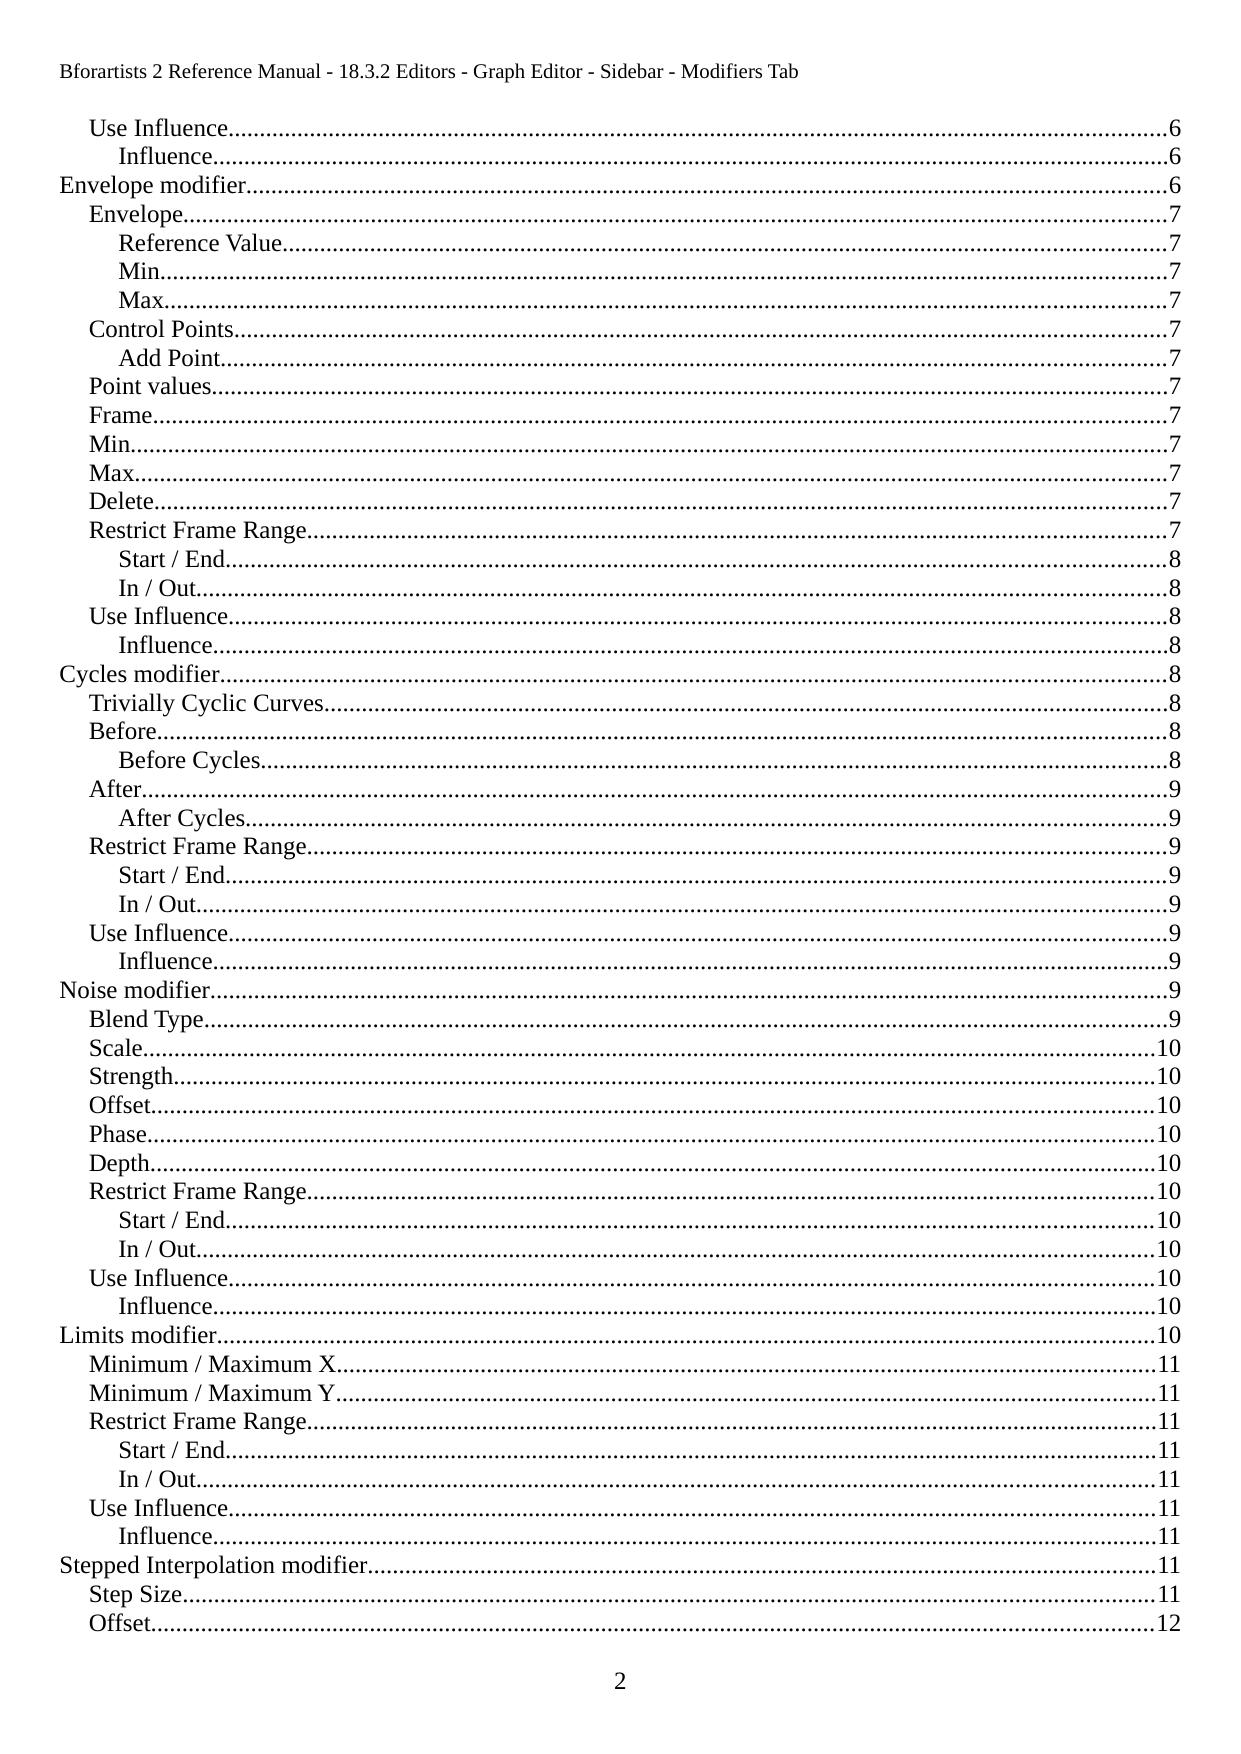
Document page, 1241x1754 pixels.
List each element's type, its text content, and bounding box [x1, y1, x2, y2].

text In / Out 11 [118, 1464, 1181, 1493]
text Strength 10 [88, 1061, 1181, 1090]
text Before 8 [88, 716, 1181, 745]
text Influence 8 [118, 630, 1181, 659]
text Max 7 [118, 285, 1181, 314]
text Influence 10 [118, 1291, 1181, 1320]
text After 9 [88, 774, 1181, 803]
text Noise modifier 9 [59, 975, 1181, 1004]
text Restrict Frame Range 9 [88, 831, 1181, 860]
text Stepped Interpolation modifier 11 [59, 1550, 1181, 1579]
text Restrict Frame Range 11 [88, 1406, 1181, 1435]
text Step Size 11 [88, 1579, 1181, 1608]
text Add Point 7 [118, 343, 1181, 371]
text Use Influence 8 [88, 601, 1181, 630]
text Offset 10 [88, 1090, 1181, 1119]
text Influence 6 [118, 141, 1181, 170]
text Influence 9 [118, 946, 1181, 975]
text Before Cycles 8 [118, 745, 1181, 774]
text Control Points 7 [88, 314, 1181, 343]
text Phase 10 [88, 1119, 1181, 1148]
text Start / End 9 [118, 860, 1181, 889]
text Use Influence 6 [88, 113, 1181, 141]
text Max 7 [88, 458, 1181, 486]
text Start / End 11 [118, 1435, 1181, 1464]
text Blend Type 9 [88, 1004, 1181, 1033]
text Envelope 7 [88, 199, 1181, 228]
text Use Influence 11 [88, 1493, 1181, 1521]
text Scale 10 [88, 1033, 1181, 1061]
text Use Influence 9 [88, 918, 1181, 946]
text Start / End 8 [118, 544, 1181, 573]
text Reference Value 7 [118, 228, 1181, 256]
text In / Out 10 [118, 1234, 1181, 1263]
text In / Out 9 [118, 889, 1181, 918]
text Cycles modifier 8 [59, 659, 1181, 688]
text Minimum / Maximum X 11 [88, 1349, 1181, 1378]
text Point values 7 [88, 371, 1181, 400]
text Frame 7 [88, 400, 1181, 429]
text Restrict Frame Range 7 [88, 515, 1181, 544]
text Envelope modifier 6 [59, 170, 1181, 199]
text Limits modifier 10 [59, 1320, 1181, 1349]
text Start / End 10 [118, 1205, 1181, 1234]
text Min 7 [118, 256, 1181, 285]
text Trivially Cyclic Curves 8 [88, 688, 1181, 716]
text Minimum / Maximum Y 11 [88, 1378, 1181, 1406]
text Offset 12 [88, 1608, 1181, 1636]
text Min 7 [88, 429, 1181, 458]
text Influence 11 [118, 1521, 1181, 1550]
text Depth 10 [88, 1148, 1181, 1176]
text Restrict Frame Range 10 [88, 1176, 1181, 1205]
text Use Influence 10 [88, 1263, 1181, 1291]
text In / Out 8 [118, 573, 1181, 601]
text Delete 7 [88, 486, 1181, 515]
text After Cycles 9 [118, 803, 1181, 831]
